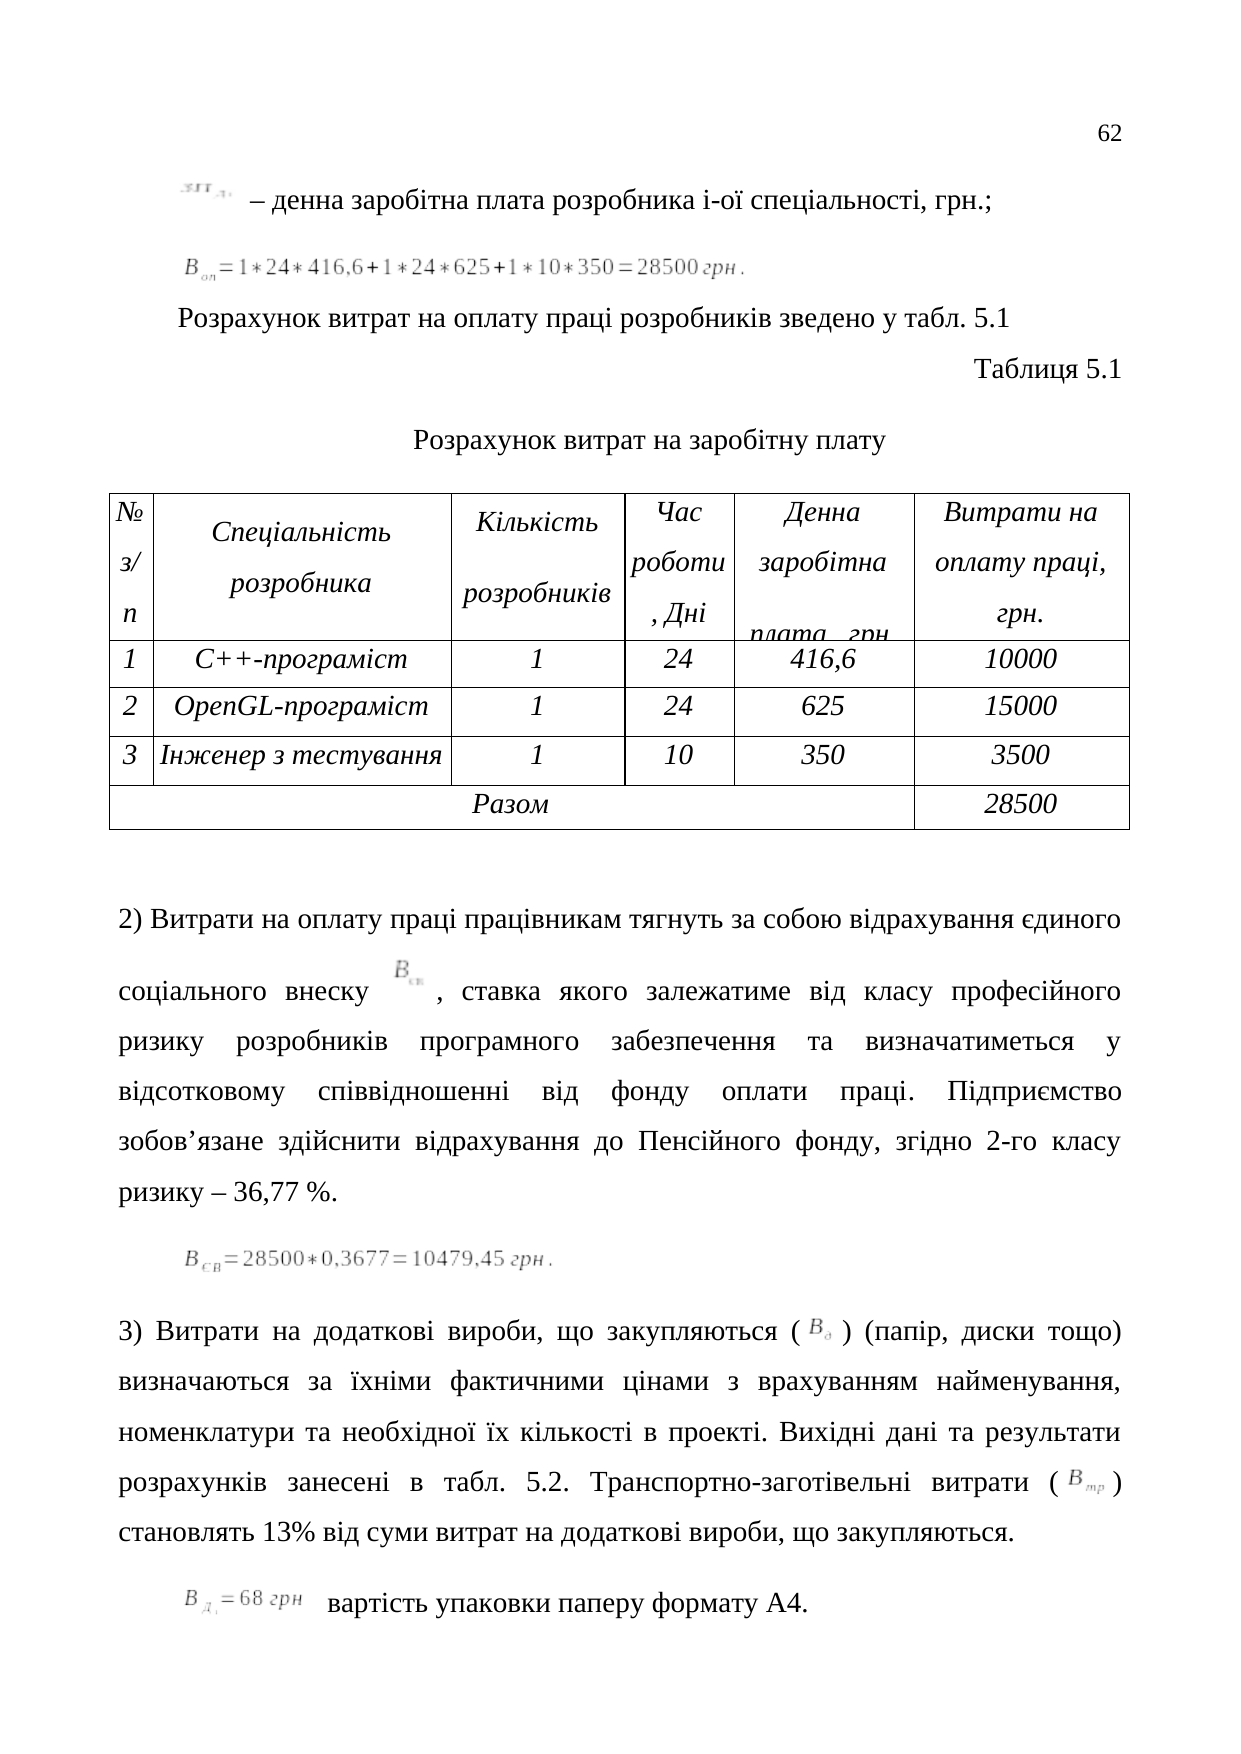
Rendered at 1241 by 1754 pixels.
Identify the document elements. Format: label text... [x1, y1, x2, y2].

table_cell C++-програміст [154, 641, 451, 687]
table_header № з/п [110, 494, 153, 640]
text вартість упаковки паперу формату А4. [118, 1585, 1122, 1622]
table_cell 24 [626, 688, 734, 736]
table_cell 2 [110, 688, 153, 736]
text Розрахунок витрат на заробітну плату [118, 422, 1122, 456]
table_cell 416,6 [735, 641, 914, 687]
table_cell Інженер з тестування [154, 737, 451, 785]
table_cell 350 [735, 737, 914, 785]
table_cell 1 [452, 688, 624, 736]
table_header Кількість розробників [452, 494, 624, 640]
table_cell 1 [110, 641, 153, 687]
table_cell 10 [626, 737, 734, 785]
text Таблиця 5.1 [118, 351, 1122, 384]
text 3) Витрати на додаткові вироби, що закупляються () (папір, диски тощо) визначаються за їхніми фактичними цінами з врахуванням найменування, номенклатури та необхідної їх кількості в проекті. Вихідні дані та результати розрахунків занесені в табл. 5.2. Транспортно-заготівельні витрати () становлять 13% від суми витрат на додаткові вироби, що закупляються. [118, 1313, 1122, 1548]
table_header Витрати на оплату праці, грн. [915, 494, 1129, 640]
table_cell OpenGL-програміст [154, 688, 451, 736]
table_header Спеціальність розробника [154, 494, 451, 640]
table_cell Разом [110, 786, 914, 829]
table_header Денна заробітна плата , грн. [735, 494, 914, 640]
text – денна заробітна плата розробника і-ої спеціальності, грн.; [118, 176, 1122, 216]
table_cell 3500 [915, 737, 1129, 785]
table_cell 3 [110, 737, 153, 785]
table_cell 1 [452, 737, 624, 785]
table_cell 10000 [915, 641, 1129, 687]
text Розрахунок витрат на оплату праці розробників зведено у табл. 5.1 [118, 301, 1122, 334]
table_cell 1 [452, 641, 624, 687]
text 2) Витрати на оплату праці працівникам тягнуть за собою відрахування єдиного соціального внеску , ставка якого залежатиме від класу професійного ризику розробників програмного забезпечення та визначатиметься у відсотковому співвідношенні від фонду оплати праці. Підприємство зобов’язане здійснити відрахування до Пенсійного фонду, згідно 2-го класу ризику – 36,77 %. [118, 901, 1122, 1207]
table_cell 28500 [915, 786, 1129, 829]
table_cell 15000 [915, 688, 1129, 736]
table_cell 24 [626, 641, 734, 687]
table_cell 625 [735, 688, 914, 736]
table_header Час роботи, Дні [626, 494, 734, 640]
